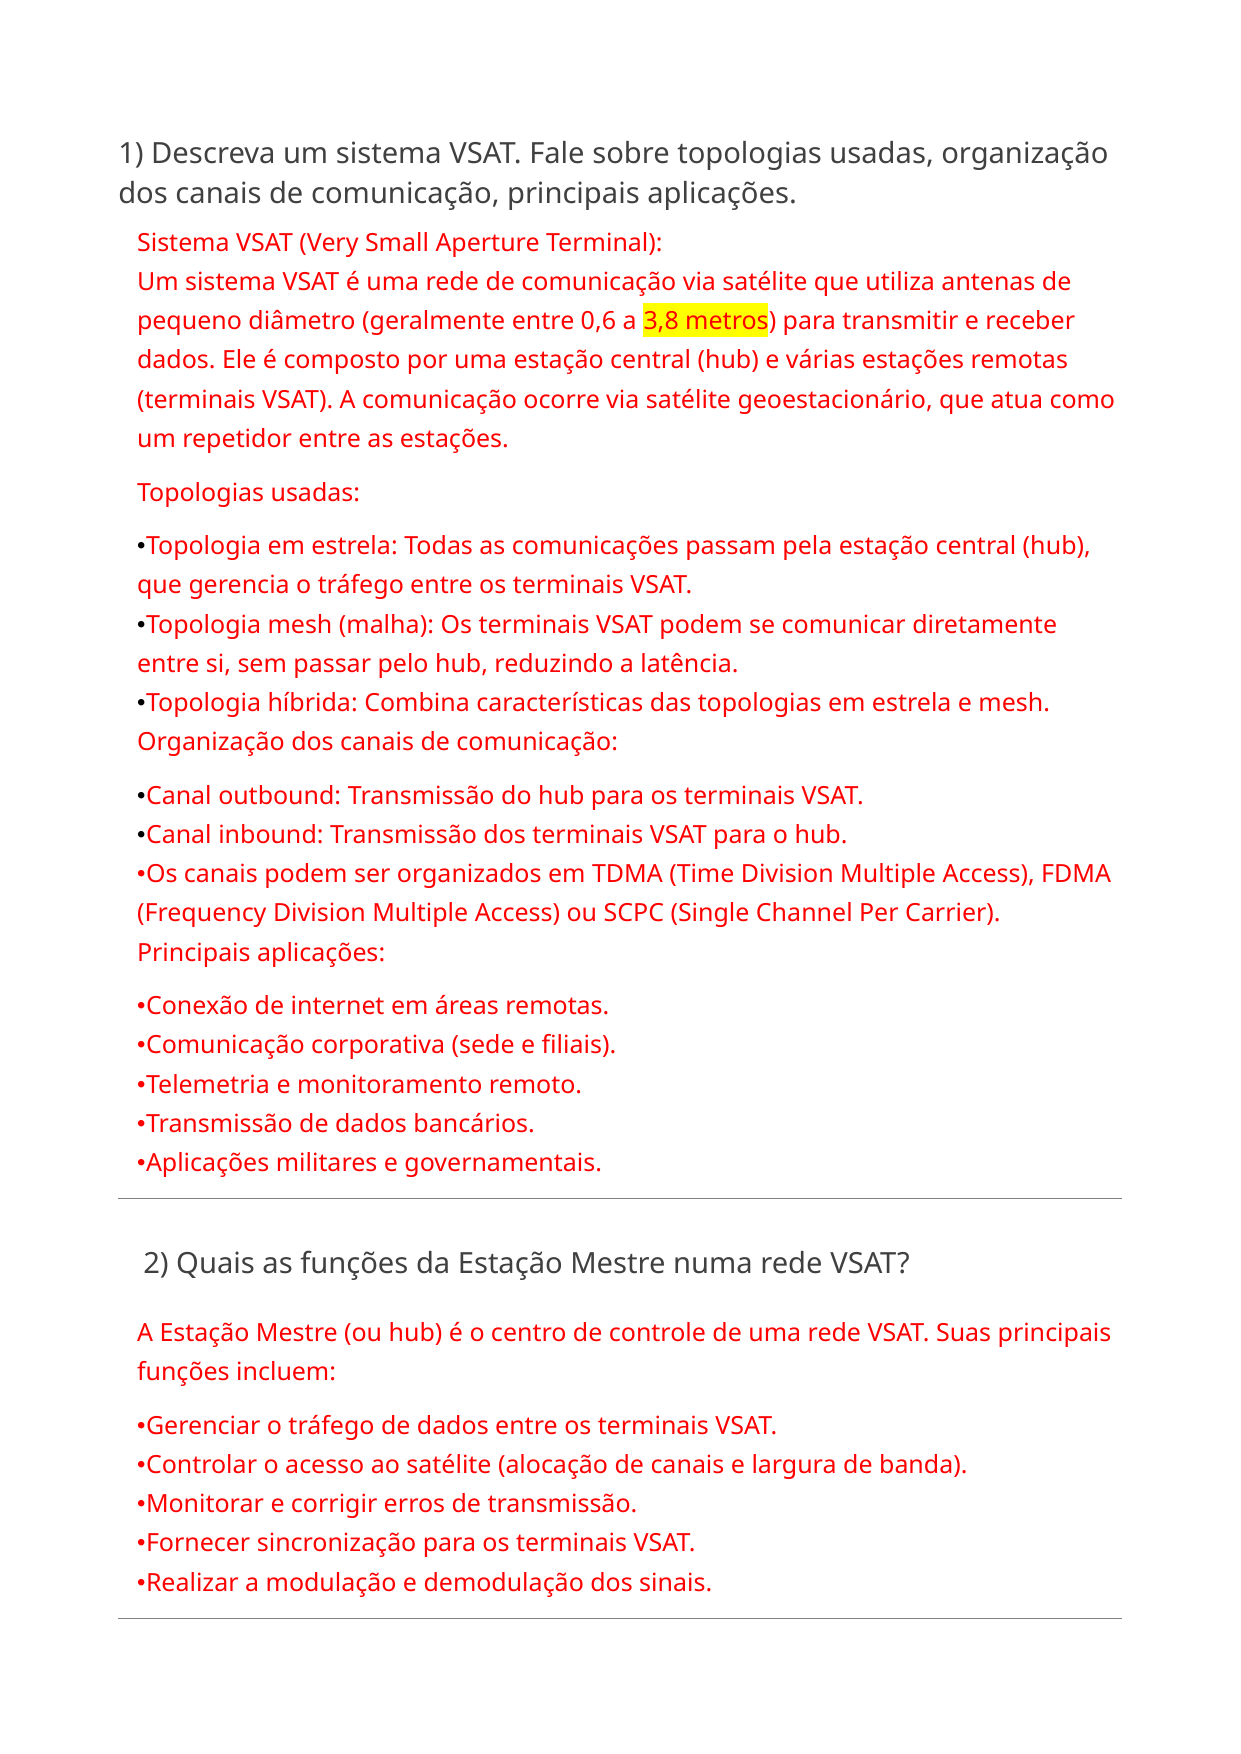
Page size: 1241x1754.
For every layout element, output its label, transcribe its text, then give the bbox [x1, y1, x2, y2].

list Controlar o acesso ao satélite (alocação de canais e largura de banda). [118, 1447, 1122, 1481]
list Aplicações militares e governamentais. [118, 1144, 1122, 1179]
list Gerenciar o tráfego de dados entre os terminais VSAT. [118, 1407, 1122, 1442]
text Organização dos canais de comunicação: [137, 724, 1122, 758]
list Topologia mesh (malha): Os terminais VSAT podem se comunicar diretamente entre si, sem passar pelo hub, reduzindo a latência. [118, 606, 1122, 679]
list Monitorar e corrigir erros de transmissão. [118, 1486, 1122, 1520]
text A Estação Mestre (ou hub) é o centro de controle de uma rede VSAT. Suas principais funções incluem: [137, 1314, 1122, 1388]
list Fornecer sincronização para os terminais VSAT. [118, 1525, 1122, 1559]
list Topologia híbrida: Combina características das topologias em estrela e mesh. [118, 684, 1122, 719]
subtitle 1) Descreva um sistema VSAT. Fale sobre topologias usadas, organização dos canais de comunicação, principais aplicações. [118, 133, 1122, 212]
text Principais aplicações: [137, 934, 1122, 968]
list Transmissão de dados bancários. [118, 1105, 1122, 1139]
text Sistema VSAT (Very Small Aperture Terminal): Um sistema VSAT é uma rede de comunicação via satélite que utiliza antenas de pequeno diâmetro (geralmente entre 0,6 a 3,8 metros) para transmitir e receber dados. Ele é composto por uma estação central (hub) e várias estações remotas (terminais VSAT). A comunicação ocorre via satélite geoestacionário, que atua como um repetidor entre as estações. [137, 224, 1122, 454]
list Conexão de internet em áreas remotas. [118, 988, 1122, 1022]
list Os canais podem ser organizados em TDMA (Time Division Multiple Access), FDMA (Frequency Division Multiple Access) ou SCPC (Single Channel Per Carrier). [118, 856, 1122, 929]
subtitle 2) Quais as funções da Estação Mestre numa rede VSAT? [143, 1243, 1122, 1282]
list Realizar a modulação e demodulação dos sinais. [118, 1564, 1122, 1598]
list Topologia em estrela: Todas as comunicações passam pela estação central (hub), que gerencia o tráfego entre os terminais VSAT. [118, 528, 1122, 601]
text Topologias usadas: [137, 474, 1122, 508]
list Canal outbound: Transmissão do hub para os terminais VSAT. [118, 777, 1122, 812]
list Comunicação corporativa (sede e filiais). [118, 1027, 1122, 1061]
list Telemetria e monitoramento remoto. [118, 1066, 1122, 1100]
list Canal inbound: Transmissão dos terminais VSAT para o hub. [118, 817, 1122, 851]
